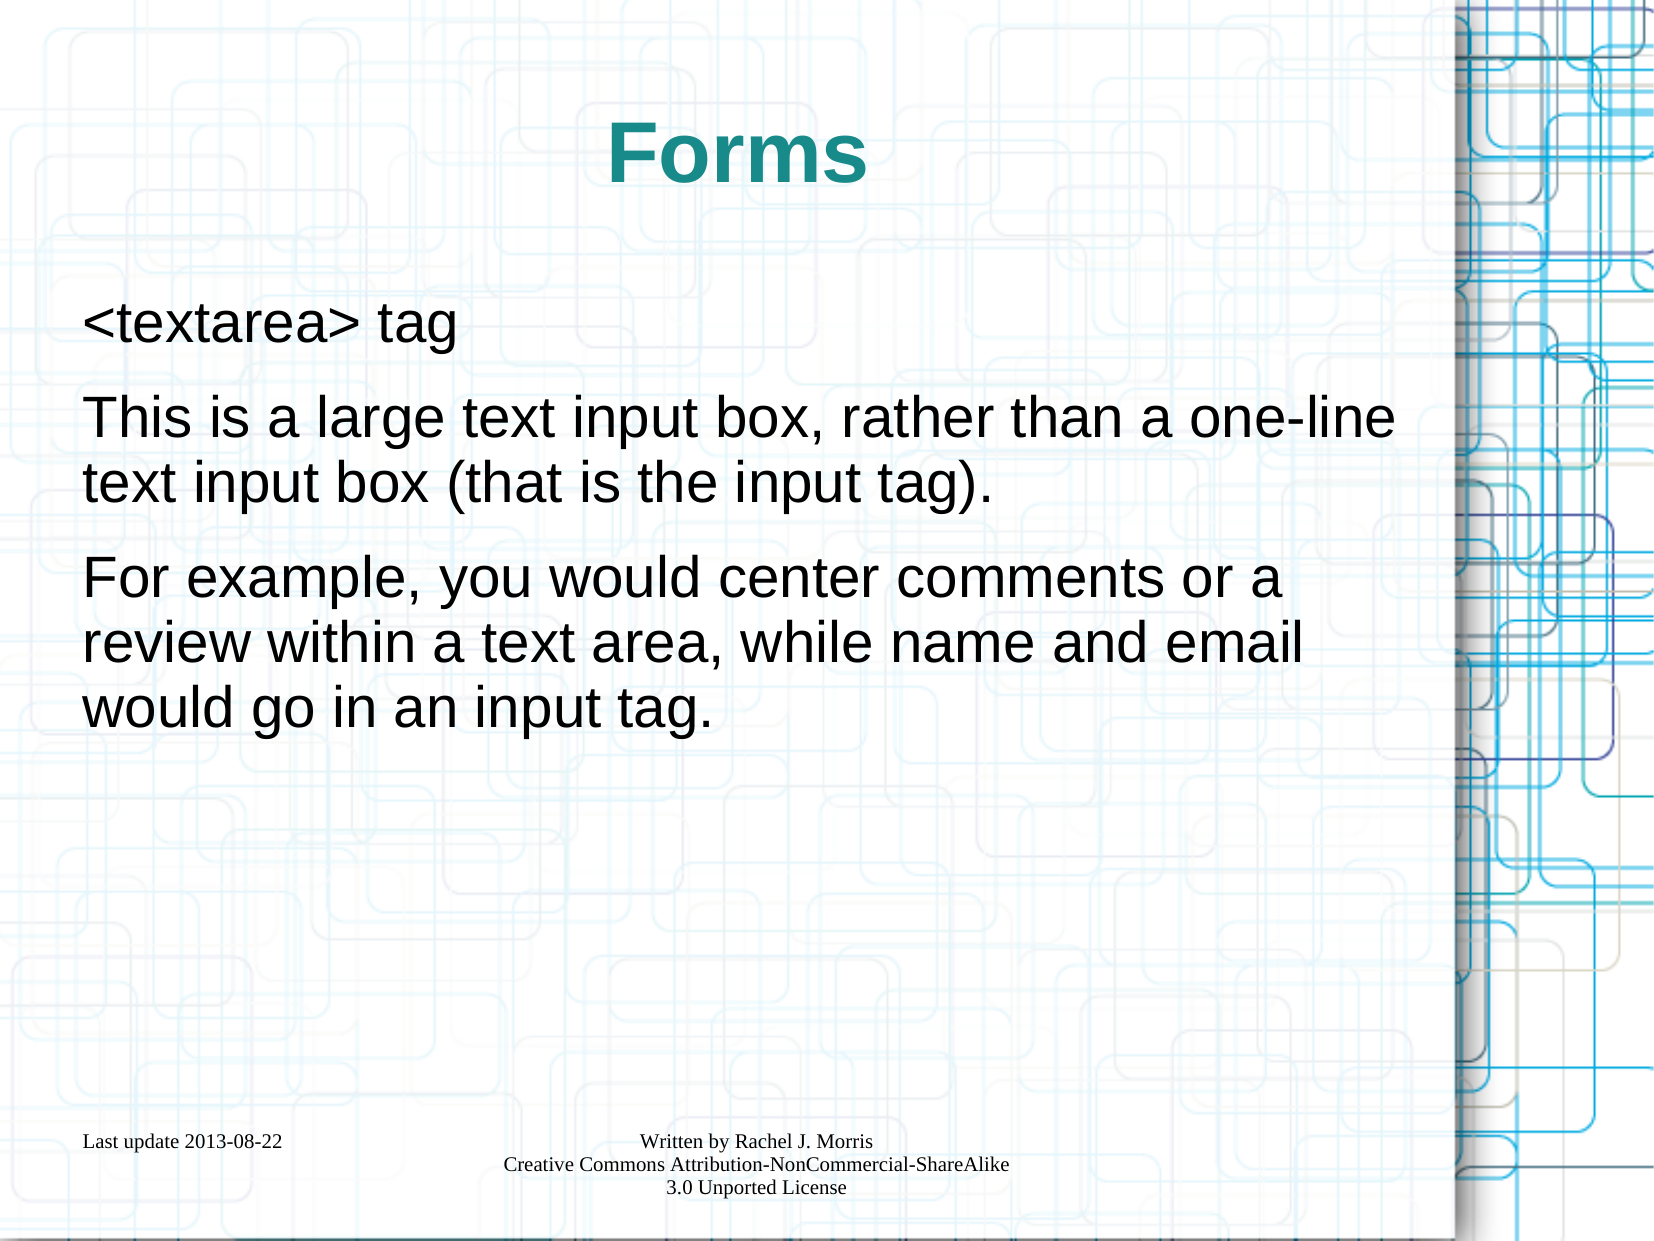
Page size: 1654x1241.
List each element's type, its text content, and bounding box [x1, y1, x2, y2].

title Forms [59, 49, 1418, 257]
list <textarea> tag This is a large text input box, rather than a one-line text input box (that is the input tag). For example, you would center comments or a review within a text area, while name and email would go in an input tag. [82, 290, 1418, 1010]
picture [0, 0, 1654, 1241]
